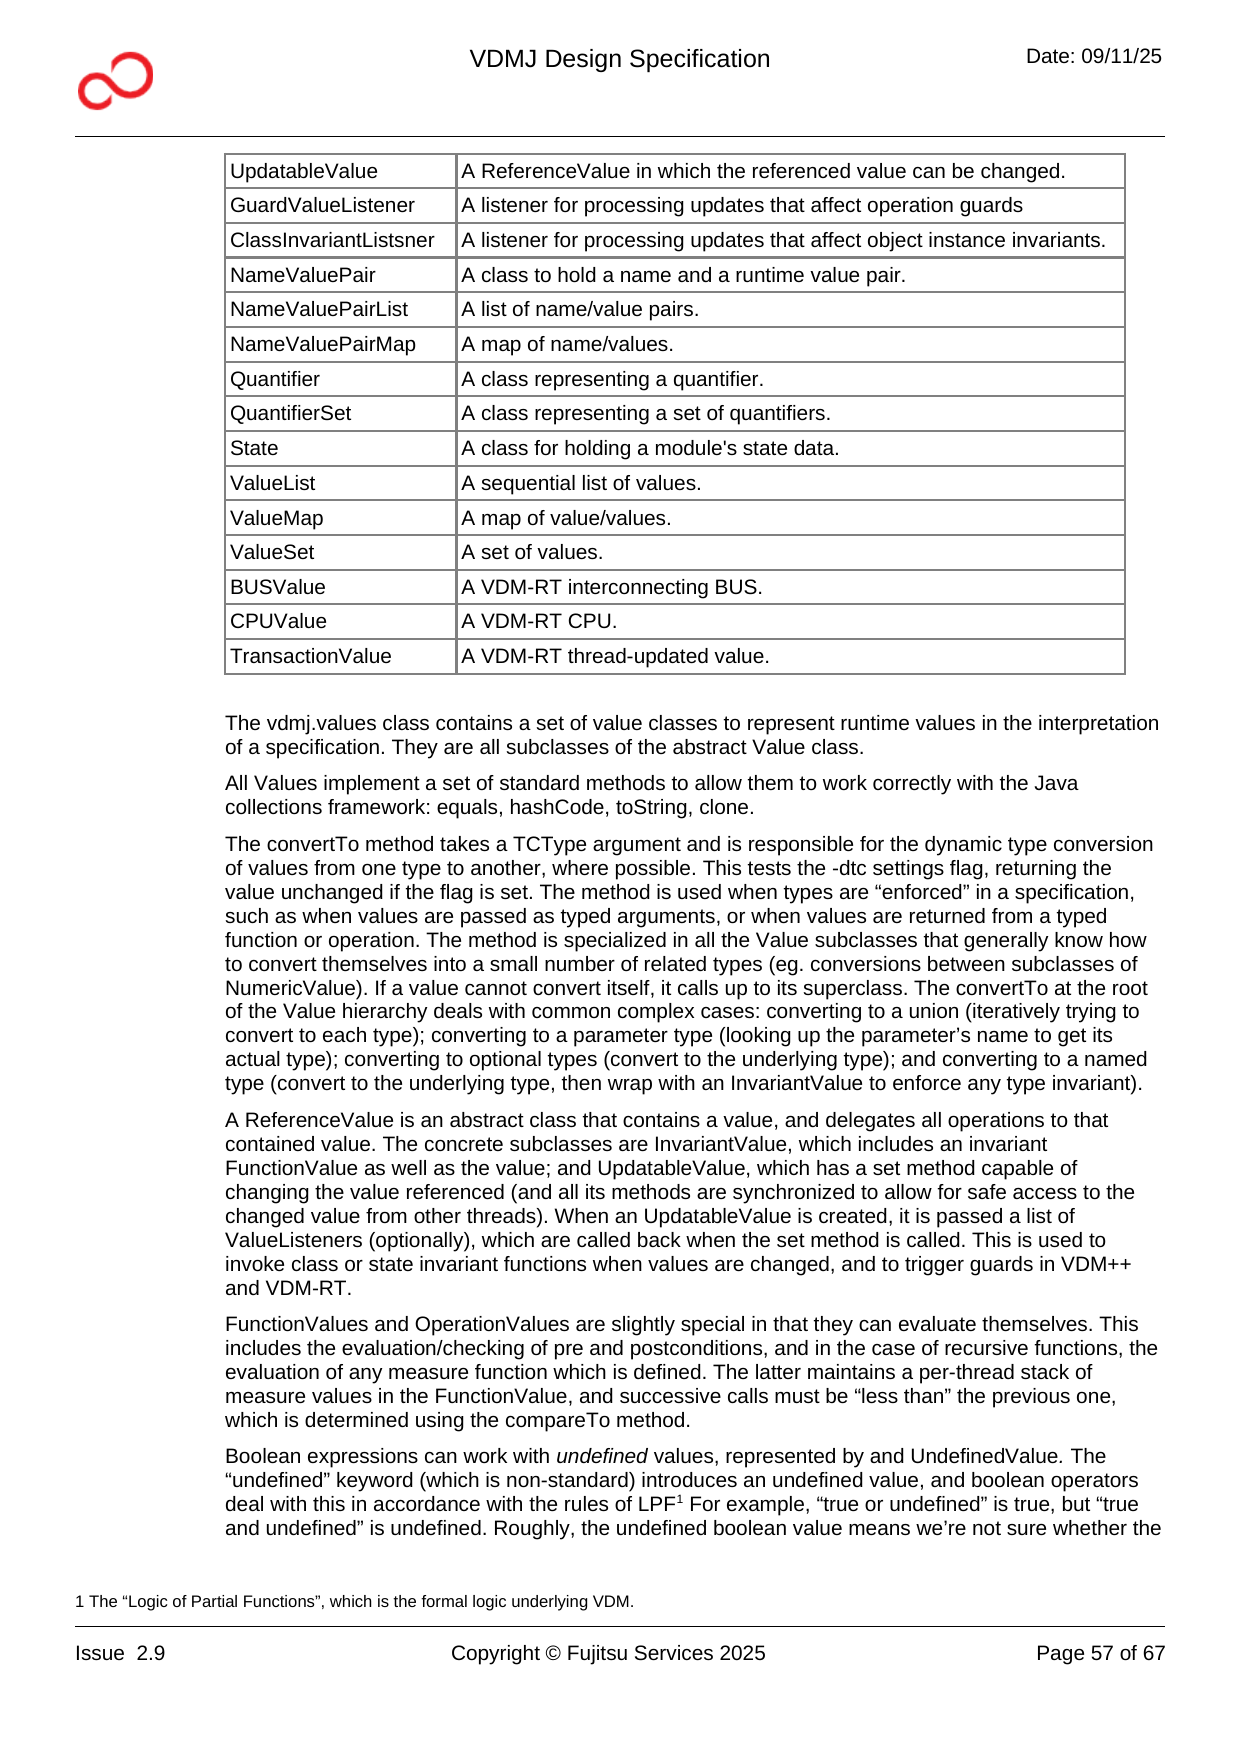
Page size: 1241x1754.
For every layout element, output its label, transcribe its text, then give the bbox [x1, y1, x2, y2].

text The convertTo method takes a TCType argument and is responsible for the dynamic type conversion of values from one type to another, where possible. This tests the -dtc settings flag, returning the value unchanged if the flag is set. The method is used when types are “enforced” in a specification, such as when values are passed as typed arguments, or when values are returned from a typed function or operation. The method is specialized in all the Value subclasses that generally know how to convert themselves into a small number of related types (eg. conversions between subclasses of NumericValue). If a value cannot convert itself, it calls up to its superclass. The convertTo at the root of the Value hierarchy deals with common complex cases: converting to a union (iteratively trying to convert to each type); converting to a parameter type (looking up the parameter’s name to get its actual type); converting to optional types (convert to the underlying type); and converting to a named type (convert to the underlying type, then wrap with an InvariantValue to enforce any type invariant). [225, 832, 1165, 1096]
table_cell BUSValue [226, 571, 455, 603]
table_cell A VDM-RT interconnecting BUS. [458, 571, 1124, 603]
table_cell A listener for processing updates that affect operation guards [458, 189, 1124, 222]
text The “Logic of Partial Functions”, which is the formal logic underlying VDM. [75, 1592, 1165, 1611]
table_cell A set of values. [458, 536, 1124, 569]
table_cell ValueList [226, 467, 455, 499]
table_cell A map of name/values. [458, 328, 1124, 361]
picture [78, 44, 153, 120]
table_cell NameValuePairList [226, 293, 455, 326]
table_cell State [226, 432, 455, 464]
table_cell ValueMap [226, 501, 455, 534]
table_cell NameValuePair [226, 259, 455, 291]
table_cell A class representing a quantifier. [458, 363, 1124, 395]
text The vdmj.values class contains a set of value classes to represent runtime values in the interpretation of a specification. They are all subclasses of the abstract Value class. [225, 711, 1165, 759]
table_cell ValueSet [226, 536, 455, 569]
table_cell Quantifier [226, 363, 455, 395]
table_cell UpdatableValue [226, 155, 455, 187]
text Boolean expressions can work with undefined values, represented by and UndefinedValue. The “undefined” keyword (which is non-standard) introduces an undefined value, and boolean operators deal with this in accordance with the rules of LPF For example, “true or undefined” is true, but “true and undefined” is undefined. Roughly, the undefined boolean value means we’re not sure whether the [225, 1444, 1165, 1540]
table_cell A class for holding a module's state data. [458, 432, 1124, 464]
table_cell A class to hold a name and a runtime value pair. [458, 259, 1124, 291]
table_cell A list of name/value pairs. [458, 293, 1124, 326]
table_cell A VDM-RT thread-updated value. [458, 640, 1124, 673]
table_cell NameValuePairMap [226, 328, 455, 361]
table_cell A map of value/values. [458, 501, 1124, 534]
text A ReferenceValue is an abstract class that contains a value, and delegates all operations to that contained value. The concrete subclasses are InvariantValue, which includes an invariant FunctionValue as well as the value; and UpdatableValue, which has a set method capable of changing the value referenced (and all its methods are synchronized to allow for safe access to the changed value from other threads). When an UpdatableValue is created, it is passed a list of ValueListeners (optionally), which are called back when the set method is called. This is used to invoke class or state invariant functions when values are changed, and to trigger guards in VDM++ and VDM-RT. [225, 1108, 1165, 1300]
table_cell GuardValueListener [226, 189, 455, 222]
table_cell A class representing a set of quantifiers. [458, 397, 1124, 430]
table_cell A VDM-RT CPU. [458, 605, 1124, 638]
table_cell ClassInvariantListsner [226, 224, 455, 256]
table_cell TransactionValue [226, 640, 455, 673]
table_cell A sequential list of values. [458, 467, 1124, 499]
table_cell A ReferenceValue in which the referenced value can be changed. [458, 155, 1124, 187]
text FunctionValues and OperationValues are slightly special in that they can evaluate themselves. This includes the evaluation/checking of pre and postconditions, and in the case of recursive functions, the evaluation of any measure function which is defined. The latter maintains a per-thread stack of measure values in the FunctionValue, and successive calls must be “less than” the previous one, which is determined using the compareTo method. [225, 1312, 1165, 1432]
table_cell A listener for processing updates that affect object instance invariants. [458, 224, 1124, 256]
table_cell QuantifierSet [226, 397, 455, 430]
table_cell CPUValue [226, 605, 455, 638]
text All Values implement a set of standard methods to allow them to work correctly with the Java collections framework: equals, hashCode, toString, clone. [225, 772, 1165, 819]
